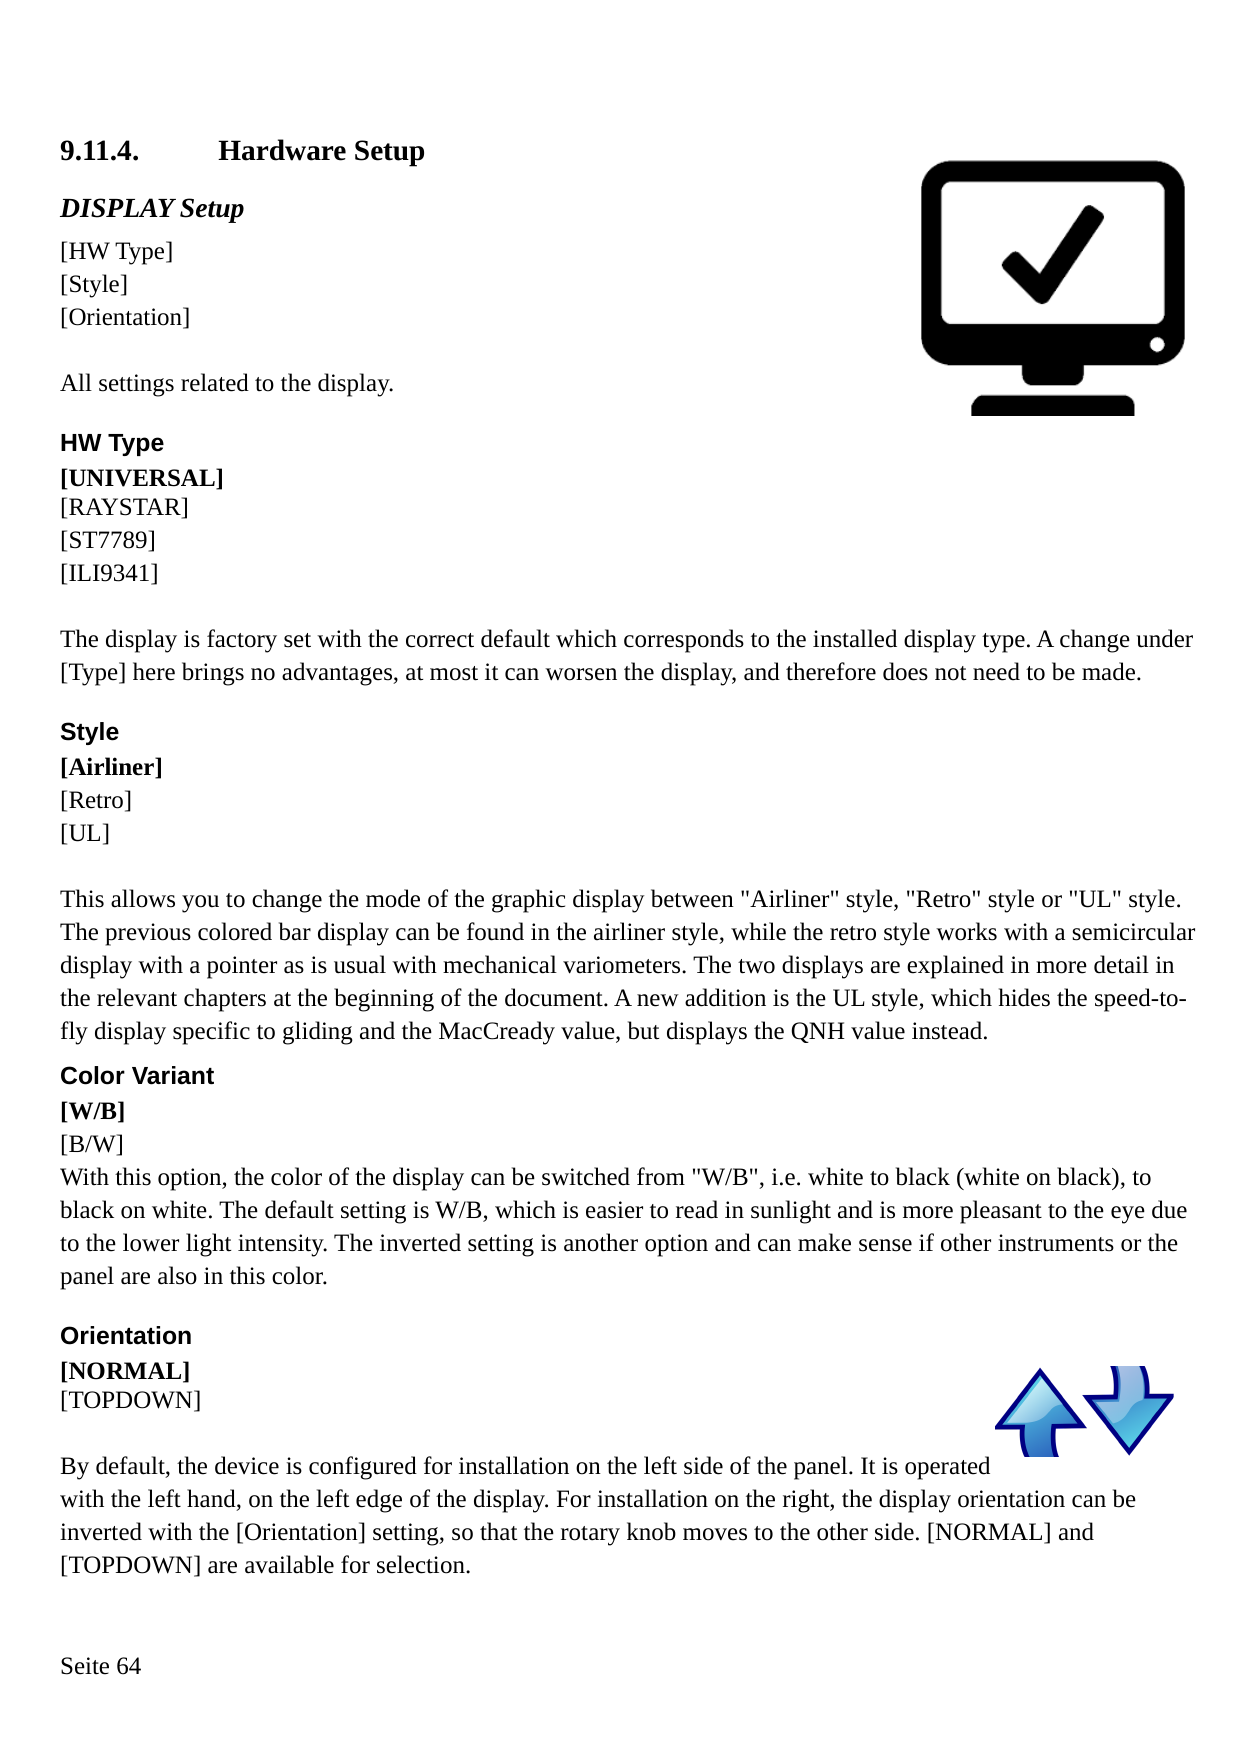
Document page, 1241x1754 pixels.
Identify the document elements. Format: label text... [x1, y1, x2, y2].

text The display is factory set with the correct default which corresponds to the installed display type. A change under [Type] here brings no advantages, at most it can worsen the display, and therefore does not need to be made. [60, 624, 1207, 686]
text [Orientation] [60, 302, 921, 331]
text [B/W] [60, 1129, 1207, 1158]
text [Retro] [60, 785, 1207, 813]
subtitle Orientation [60, 1321, 1207, 1350]
text [1185, 302, 1207, 331]
text [ILI9341] [60, 558, 1207, 586]
text [1174, 1385, 1207, 1414]
picture [995, 1366, 1174, 1457]
text All settings related to the display. [60, 368, 921, 397]
text [UNIVERSAL] [60, 463, 1207, 492]
text [RAYSTAR] [60, 492, 1207, 520]
text [W/B] [60, 1096, 1207, 1125]
text This allows you to change the mode of the graphic display between "Airliner" style, "Retro" style or "UL" style. The previous colored bar display can be found in the airliner style, while the retro style works with a semicircular display with a pointer as is usual with mechanical variometers. The two displays are explained in more detail in the relevant chapters at the beginning of the document. A new addition is the UL style, which hides the speed-to-fly display specific to gliding and the MacCready value, but displays the QNH value instead. [60, 884, 1207, 1044]
text [TOPDOWN] [60, 1385, 995, 1414]
text By default, the device is configured for installation on the left side of the panel. It is operated with the left hand, on the left edge of the display. For installation on the right, the display orientation can be inverted with the [Orientation] setting, so that the rotary knob moves to the other side. [NORMAL] and [TOPDOWN] are available for selection. [60, 1451, 1207, 1579]
text [ST7789] [60, 525, 1207, 553]
subtitle HW Type [60, 428, 1207, 457]
subtitle Hardware Setup [60, 133, 1207, 167]
text [1185, 269, 1207, 298]
picture [921, 152, 1185, 416]
text With this option, the color of the display can be switched from "W/B", i.e. white to black (white on black), to black on white. The default setting is W/B, which is easier to read in sunlight and is more pleasant to the eye due to the lower light intensity. The inverted setting is another option and can make sense if other instruments or the panel are also in this color. [60, 1162, 1207, 1290]
subtitle Color Variant [60, 1061, 1207, 1090]
text [Airliner] [60, 752, 1207, 780]
text [1185, 236, 1207, 265]
text [Style] [60, 269, 921, 298]
text [NORMAL] [60, 1356, 1207, 1385]
subtitle Style [60, 717, 1207, 745]
text [UL] [60, 818, 1207, 846]
text [HW Type] [60, 236, 921, 265]
subtitle [1185, 192, 1207, 223]
subtitle DISPLAY Setup [60, 192, 921, 223]
